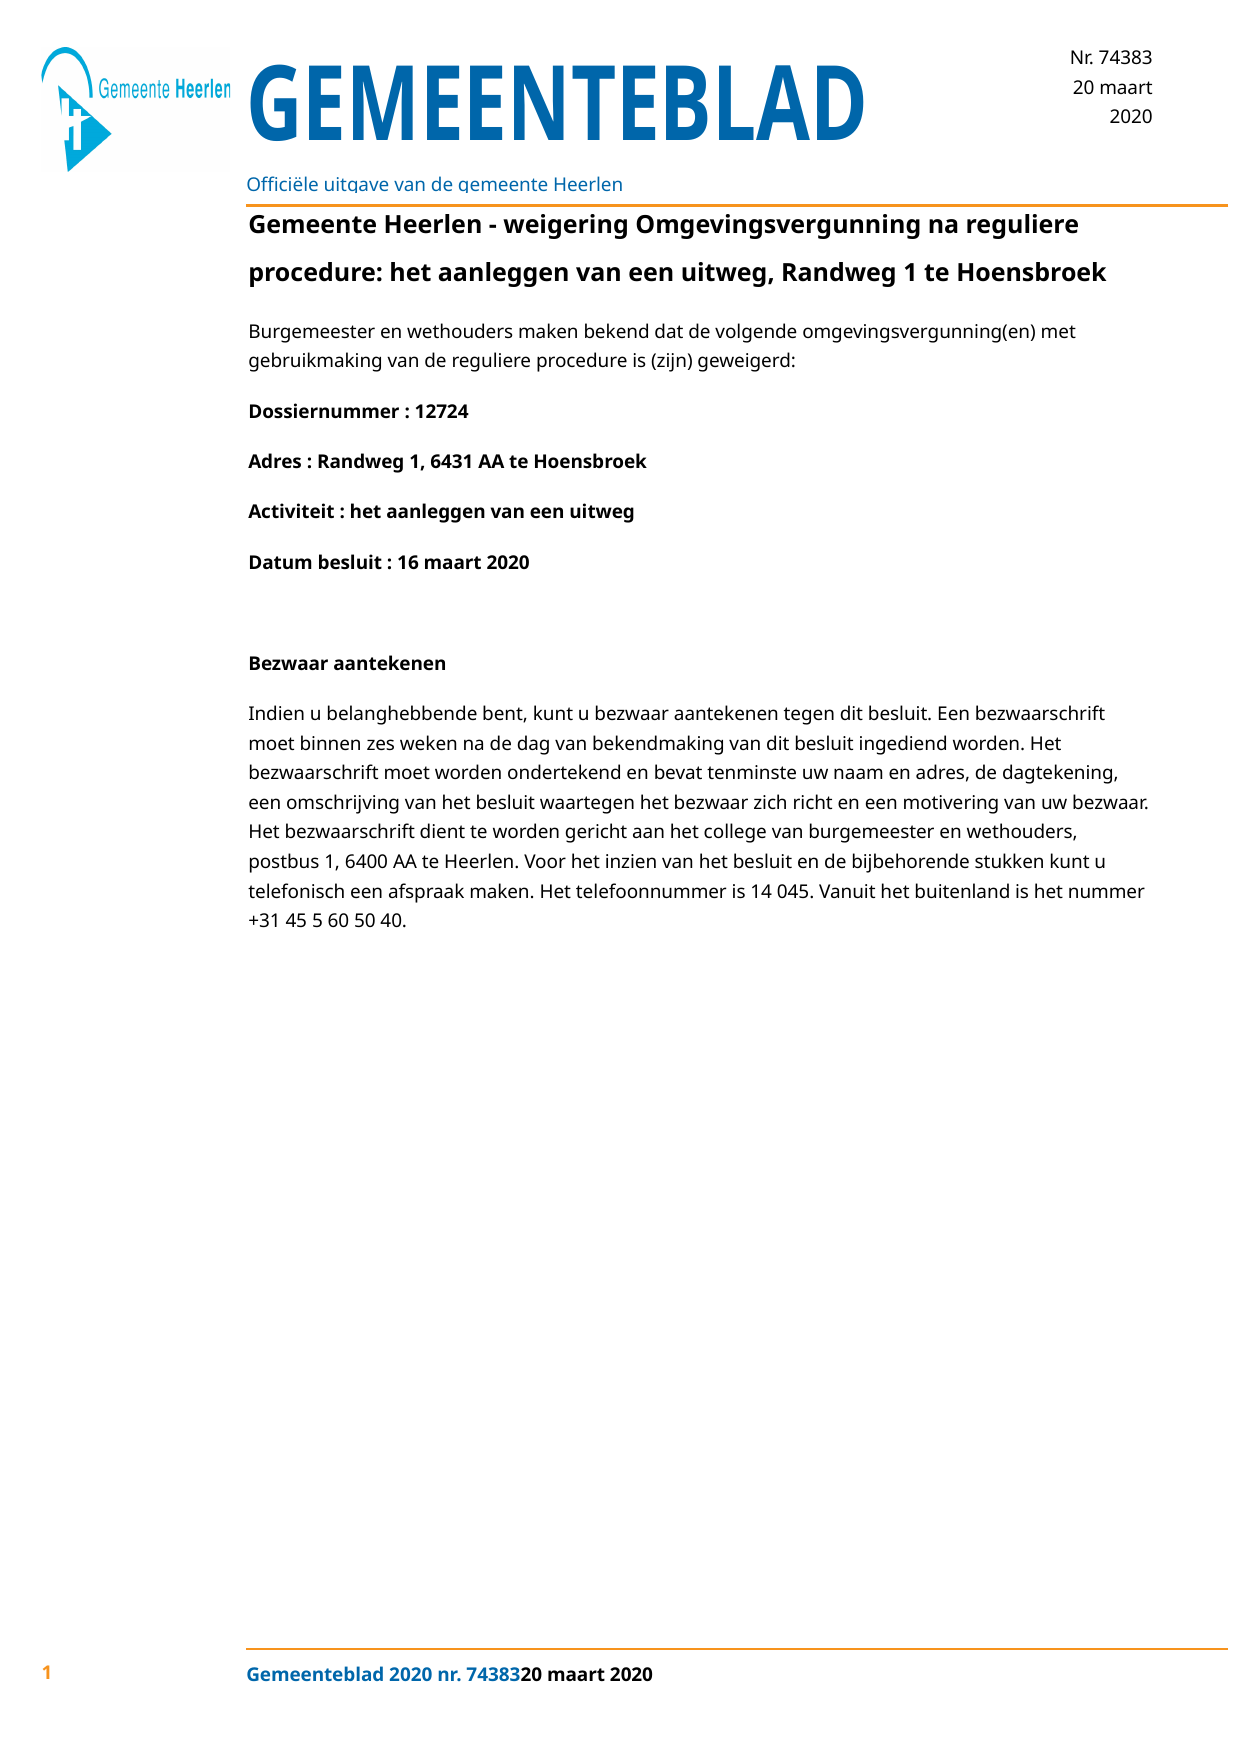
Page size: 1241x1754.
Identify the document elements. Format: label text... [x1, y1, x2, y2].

text Burgemeester en wethouders maken bekend dat de volgende omgevingsvergunning(en) met gebruikmaking van de reguliere procedure is (zijn) geweigerd: [248, 318, 1152, 373]
text Gemeente Heerlen - weigering Omgevingsvergunning na reguliere procedure: het aanleggen van een uitweg, Randweg 1 te Hoensbroek [248, 207, 1152, 288]
picture [41, 47, 231, 172]
picture [41, 47, 59, 70]
text Dossiernummer : 12724 [248, 398, 1152, 424]
text Activiteit : het aanleggen van een uitweg [248, 499, 1152, 524]
text Datum besluit : 16 maart 2020 [248, 549, 1152, 575]
text Indien u belanghebbende bent, kunt u bezwaar aantekenen tegen dit besluit. Een bezwaarschrift moet binnen zes weken na de dag van bekendmaking van dit besluit ingediend worden. Het bezwaarschrift moet worden ondertekend en bevat tenminste uw naam en adres, de dagtekening, een omschrijving van het besluit waartegen het bezwaar zich richt en een motivering van uw bezwaar. Het bezwaarschrift dient te worden gericht aan het college van burgemeester en wethouders, postbus 1, 6400 AA te Heerlen. Voor het inzien van het besluit en de bijbehorende stukken kunt u telefonisch een afspraak maken. Het telefoonnummer is 14 045. Vanuit het buitenland is het nummer +31 45 5 60 50 40. [248, 700, 1152, 933]
text Adres : Randweg 1, 6431 AA te Hoensbroek [248, 448, 1152, 474]
text Bezwaar aantekenen [248, 650, 1152, 676]
